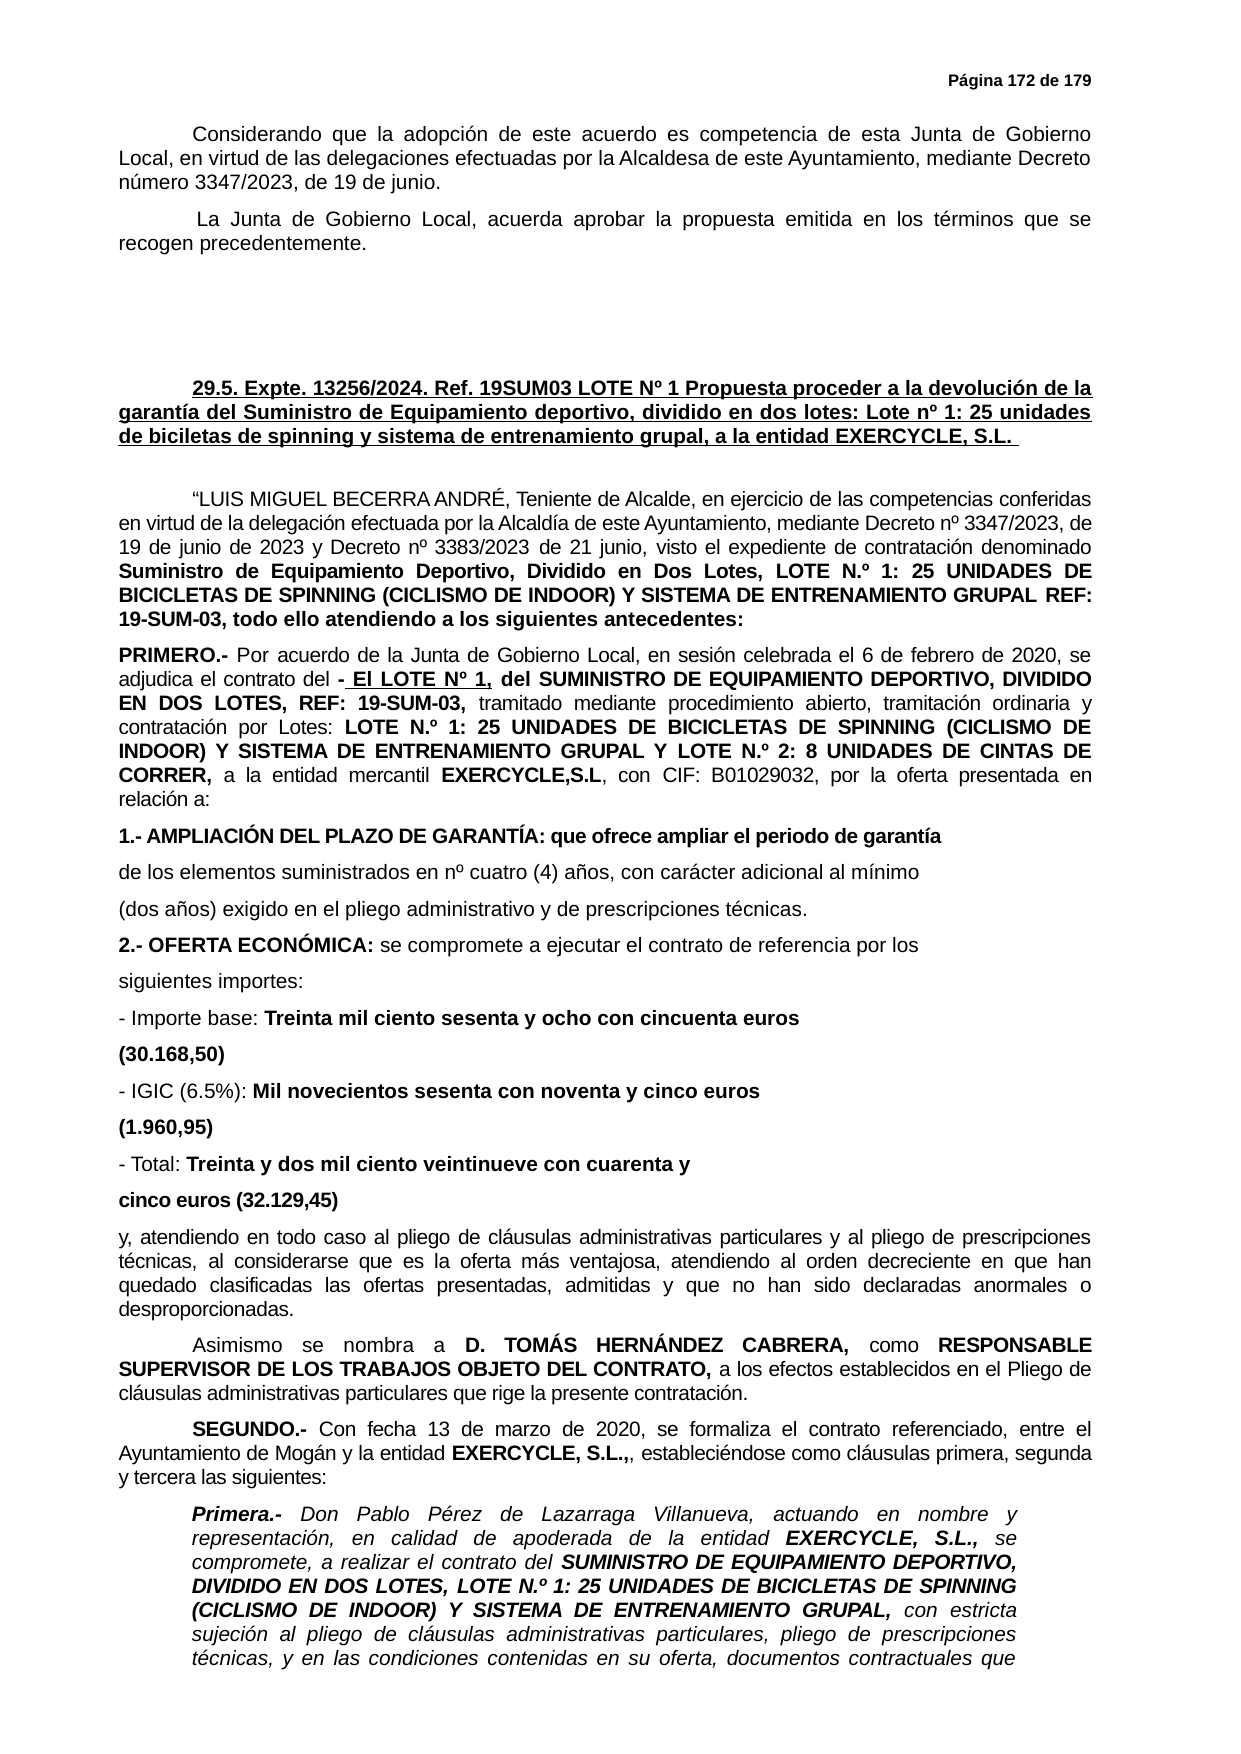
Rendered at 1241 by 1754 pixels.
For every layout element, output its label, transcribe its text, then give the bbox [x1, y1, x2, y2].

text La Junta de Gobierno Local, acuerda aprobar la propuesta emitida en los términos que se recogen precedentemente. [118, 206, 1092, 254]
text de biciletas de spinning y sistema de entrenamiento grupal, a la entidad EXERCYCLE, S.L. [118, 422, 1092, 448]
text cinco euros (32.129,45) [118, 1188, 1092, 1212]
text Considerando que la adopción de este acuerdo es competencia de esta Junta de Gobierno Local, en virtud de las delegaciones efectuadas por la Alcaldesa de este Ayuntamiento, mediante Decreto número 3347/2023, de 19 de junio. [118, 122, 1092, 194]
text y, atendiendo en todo caso al pliego de cláusulas administrativas particulares y al pliego de prescripciones técnicas, al considerarse que es la oferta más ventajosa, atendiendo al orden decreciente en que han quedado clasificadas las ofertas presentadas, admitidas y que no han sido declaradas anormales o desproporcionadas. [118, 1224, 1092, 1320]
text 1.- AMPLIACIÓN DEL PLAZO DE GARANTÍA: que ofrece ampliar el periodo de garantía [118, 823, 1092, 847]
text (dos años) exigido en el pliego administrativo y de prescripciones técnicas. [118, 896, 1092, 920]
text - Total: Treinta y dos mil ciento veintinueve con cuarenta y [118, 1152, 1092, 1176]
text “LUIS MIGUEL BECERRA ANDRÉ, Teniente de Alcalde, en ejercicio de las competencias conferidas en virtud de la delegación efectuada por la Alcaldía de este Ayuntamiento, mediante Decreto nº 3347/2023, de 19 de junio de 2023 y Decreto nº 3383/2023 de 21 junio, visto el expediente de contratación denominado Suministro de Equipamiento Deportivo, Dividido en Dos Lotes, LOTE N.º 1: 25 UNIDADES DE BICICLETAS DE SPINNING (CICLISMO DE INDOOR) Y SISTEMA DE ENTRENAMIENTO GRUPAL REF: 19-SUM-03, todo ello atendiendo a los siguientes antecedentes: [118, 487, 1092, 631]
text - IGIC (6.5%): Mil novecientos sesenta con noventa y cinco euros [118, 1079, 1092, 1103]
text Asimismo se nombra a D. TOMÁS HERNÁNDEZ CABRERA, como RESPONSABLE SUPERVISOR DE LOS TRABAJOS OBJETO DEL CONTRATO, a los efectos establecidos en el Pliego de cláusulas administrativas particulares que rige la presente contratación. [118, 1333, 1092, 1405]
text 2.- OFERTA ECONÓMICA: se compromete a ejecutar el contrato de referencia por los [118, 933, 1092, 957]
text Primera.- Don Pablo Pérez de Lazarraga Villanueva, actuando en nombre y representación, en calidad de apoderada de la entidad EXERCYCLE, S.L., se compromete, a realizar el contrato del SUMINISTRO DE EQUIPAMIENTO DEPORTIVO, DIVIDIDO EN DOS LOTES, LOTE N.º 1: 25 UNIDADES DE BICICLETAS DE SPINNING (CICLISMO DE INDOOR) Y SISTEMA DE ENTRENAMIENTO GRUPAL, con estricta sujeción al pliego de cláusulas administrativas particulares, pliego de prescripciones técnicas, y en las condiciones contenidas en su oferta, documentos contractuales que [192, 1502, 1019, 1669]
text PRIMERO.- Por acuerdo de la Junta de Gobierno Local, en sesión celebrada el 6 de febrero de 2020, se adjudica el contrato del - El LOTE Nº 1, del SUMINISTRO DE EQUIPAMIENTO DEPORTIVO, DIVIDIDO EN DOS LOTES, REF: 19-SUM-03, tramitado mediante procedimiento abierto, tramitación ordinaria y contratación por Lotes: LOTE N.º 1: 25 UNIDADES DE BICICLETAS DE SPINNING (CICLISMO DE INDOOR) Y SISTEMA DE ENTRENAMIENTO GRUPAL Y LOTE N.º 2: 8 UNIDADES DE CINTAS DE CORRER, a la entidad mercantil EXERCYCLE,S.L, con CIF: B01029032, por la oferta presentada en relación a: [118, 643, 1092, 811]
text (1.960,95) [118, 1115, 1092, 1139]
text de los elementos suministrados en nº cuatro (4) años, con carácter adicional al mínimo [118, 860, 1092, 884]
text siguientes importes: [118, 969, 1092, 993]
text 29.5. Expte. 13256/2024. Ref. 19SUM03 LOTE Nº 1 Propuesta proceder a la devolución de la garantía del Suministro de Equipamiento deportivo, dividido en dos lotes: Lote nº 1: 25 unidades [118, 376, 1092, 421]
text - Importe base: Treinta mil ciento sesenta y ocho con cincuenta euros [118, 1006, 1092, 1030]
text (30.168,50) [118, 1042, 1092, 1066]
text SEGUNDO.- Con fecha 13 de marzo de 2020, se formaliza el contrato referenciado, entre el Ayuntamiento de Mogán y la entidad EXERCYCLE, S.L.,, estableciéndose como cláusulas primera, segunda y tercera las siguientes: [118, 1417, 1092, 1489]
